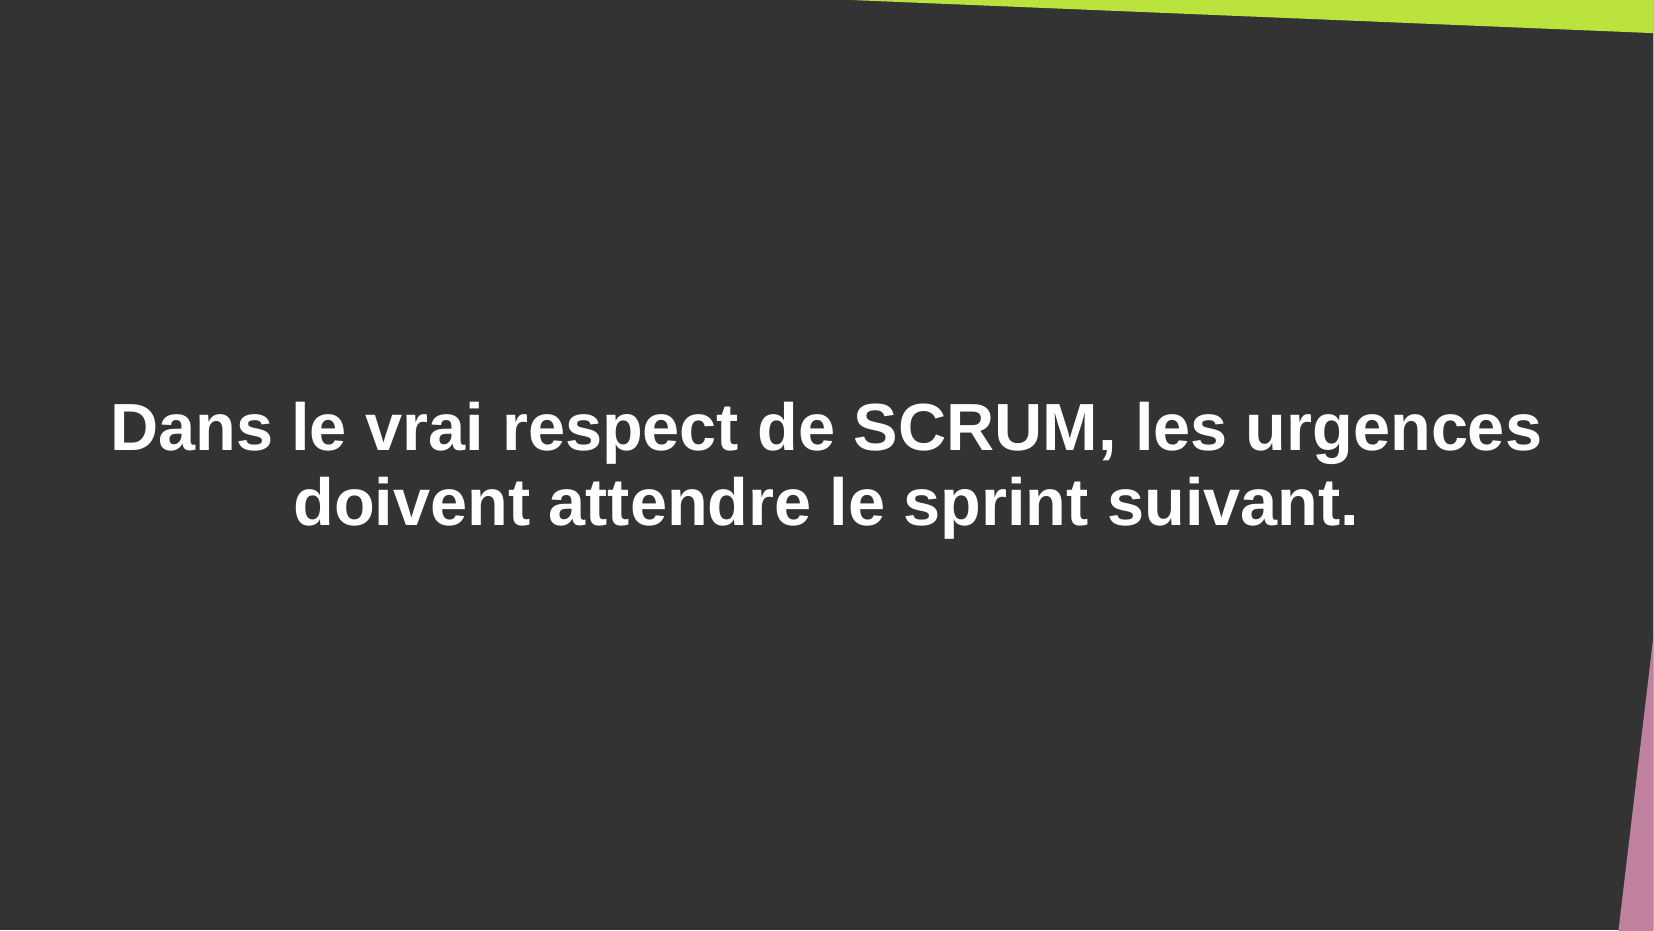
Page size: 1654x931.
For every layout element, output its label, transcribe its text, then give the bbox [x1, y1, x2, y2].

text_box [850, 0, 1654, 34]
title Dans le vrai respect de SCRUM, les urgences doivent attendre le sprint suivant. [31, 390, 1622, 540]
text_box [1618, 631, 1654, 931]
